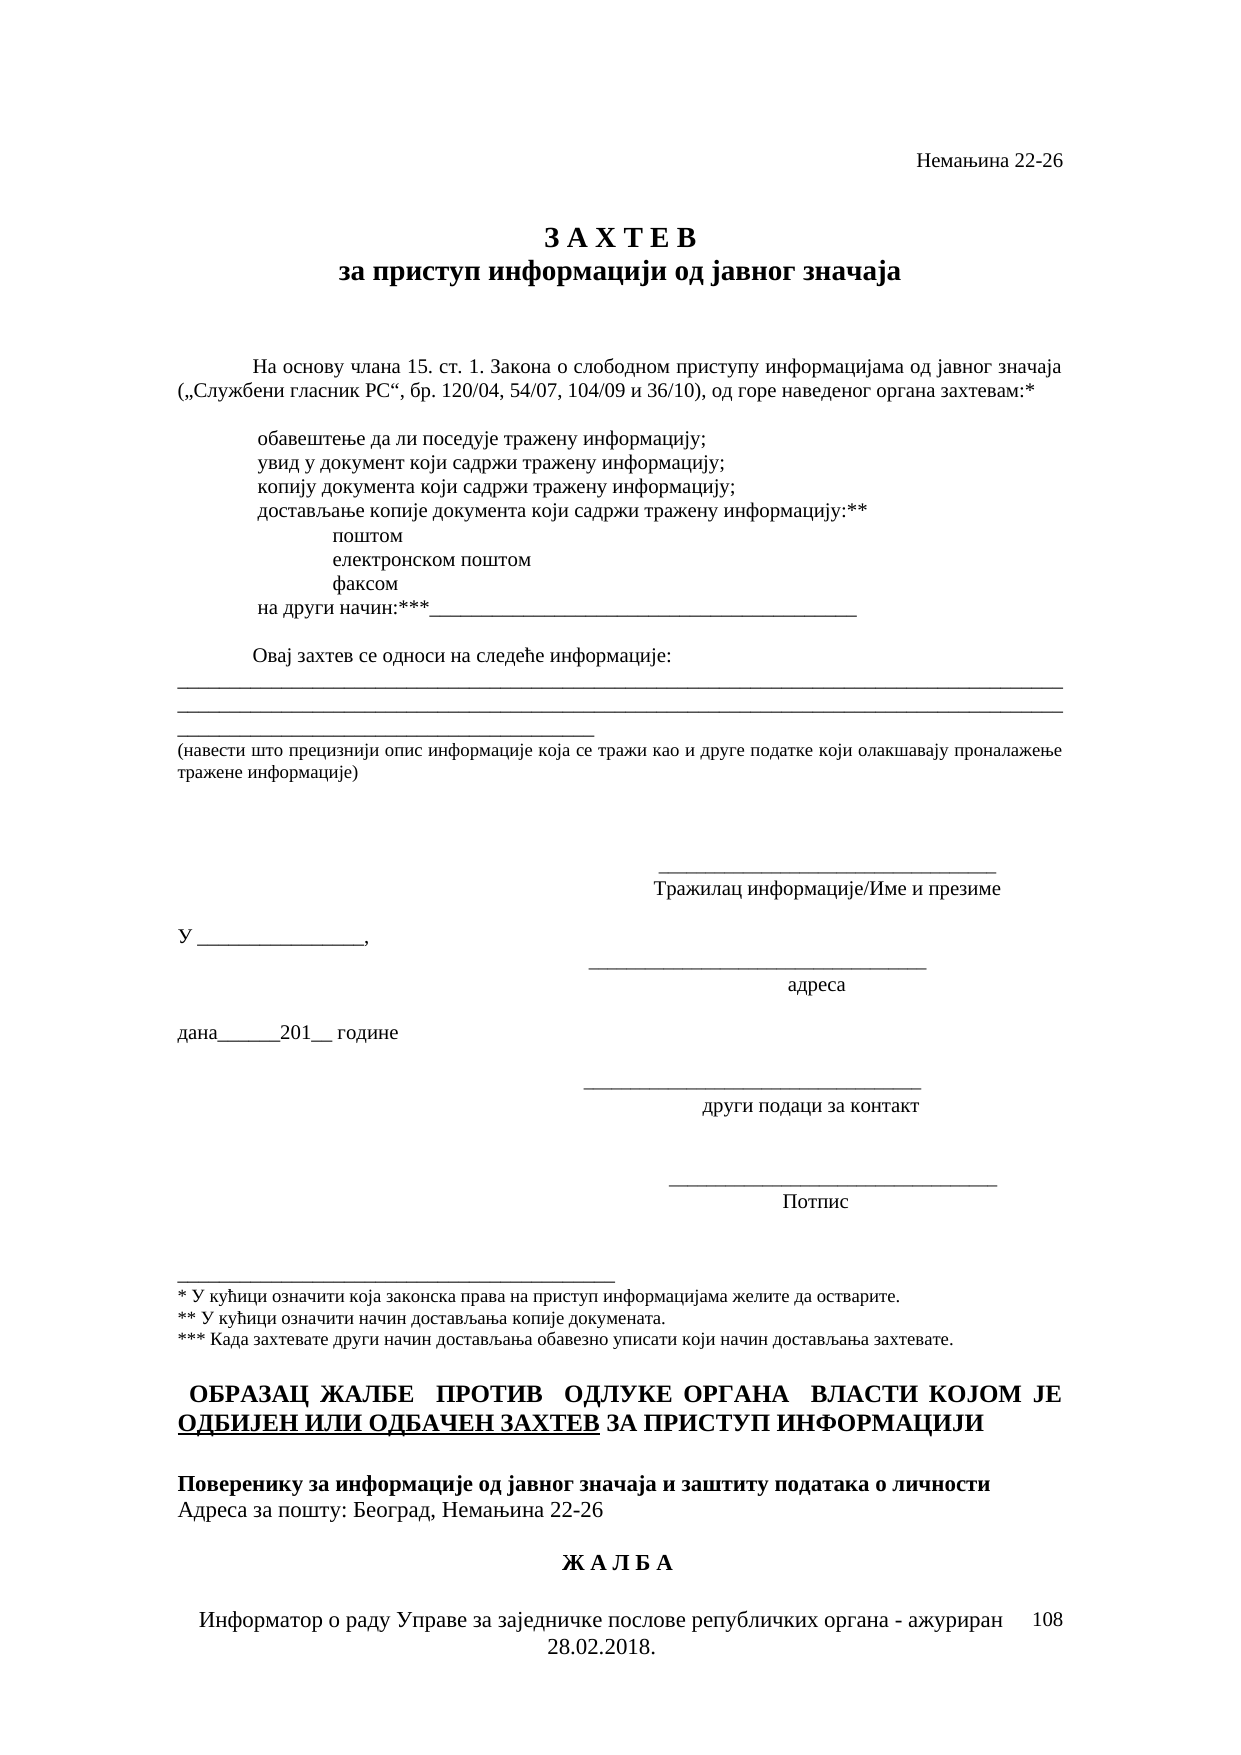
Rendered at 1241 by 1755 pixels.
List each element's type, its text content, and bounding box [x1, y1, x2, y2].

text __________________________________________ [177, 1261, 1063, 1285]
text Потпис [177, 1189, 1063, 1213]
text У ________________, ____________________________________ [177, 924, 1063, 972]
text Адреса за пошту: Београд, Немањина 22-26 [177, 1496, 1063, 1522]
text Тражилац информације/Име и презиме [177, 876, 1063, 900]
text ____________________________________ [552, 828, 1063, 876]
text Ж А Л Б А [177, 1549, 1063, 1575]
text ___________________________________ [177, 1141, 1063, 1189]
text ________________________________________ [177, 713, 1063, 739]
text дана______201__ године ____________________________________ [177, 1020, 1063, 1092]
text други подаци за контакт [177, 1092, 1063, 1117]
text ⁫ копију документа који садржи тражену информацију; [177, 474, 1063, 498]
text * У кућици означити која законска права на приступ информацијама желите да остварите. [177, 1285, 1063, 1307]
text ⁫ увид у документ који садржи тражену информацију; [177, 450, 1063, 474]
text *** Када захтевате други начин достављања обавезно уписати који начин достављања захтевате. [177, 1328, 1063, 1350]
text адреса [177, 972, 1063, 996]
text за приступ информацији од јавног значаја [177, 253, 1063, 287]
text ⁫ електронском поштом [252, 547, 1063, 571]
text ** У кућици означити начин достављања копије докумената. [177, 1307, 1063, 1328]
text Овај захтев се односи на следеће информације: [177, 643, 1063, 667]
text На основу члана 15. ст. 1. Закона о слободном приступу информацијама од јавног значаја („Службени гласник РС“, бр. 120/04, 54/07, 104/09 и 36/10), од горе наведеног органа захтевам:* [177, 354, 1063, 402]
text (навести што прецизнији опис информације која се тражи као и друге податке који олакшавају проналажење тражене информације) [177, 739, 1063, 782]
text Поверенику за информације од јавног значаја и заштиту података о личности [177, 1469, 1063, 1496]
text _____________________________________________________________________________________ [177, 689, 1063, 712]
text ⁫ на други начин:***_________________________________________ [177, 595, 1063, 619]
text _____________________________________________________________________________________ [177, 667, 1063, 688]
text З А Х Т Е В [177, 220, 1063, 253]
text ⁫ достављање копије документа који садржи тражену информацију:** [177, 498, 1063, 522]
subtitle ОБРАЗАЦ ЖАЛБЕ ПРОТИВ ОДЛУКЕ ОРГАНА ВЛАСТИ КОЈОМ ЈЕ ОДБИЈЕН ИЛИ ОДБАЧЕН ЗАХТЕВ ЗА ПРИСТУП ИНФОРМАЦИЈИ [177, 1375, 1063, 1437]
text ⁫ обавештење да ли поседује тражену информацију; [177, 426, 1063, 450]
text ⁫ факсом [252, 571, 1063, 595]
text Немањина 22-26 [177, 148, 1063, 172]
text ⁫ поштом [252, 522, 1063, 547]
